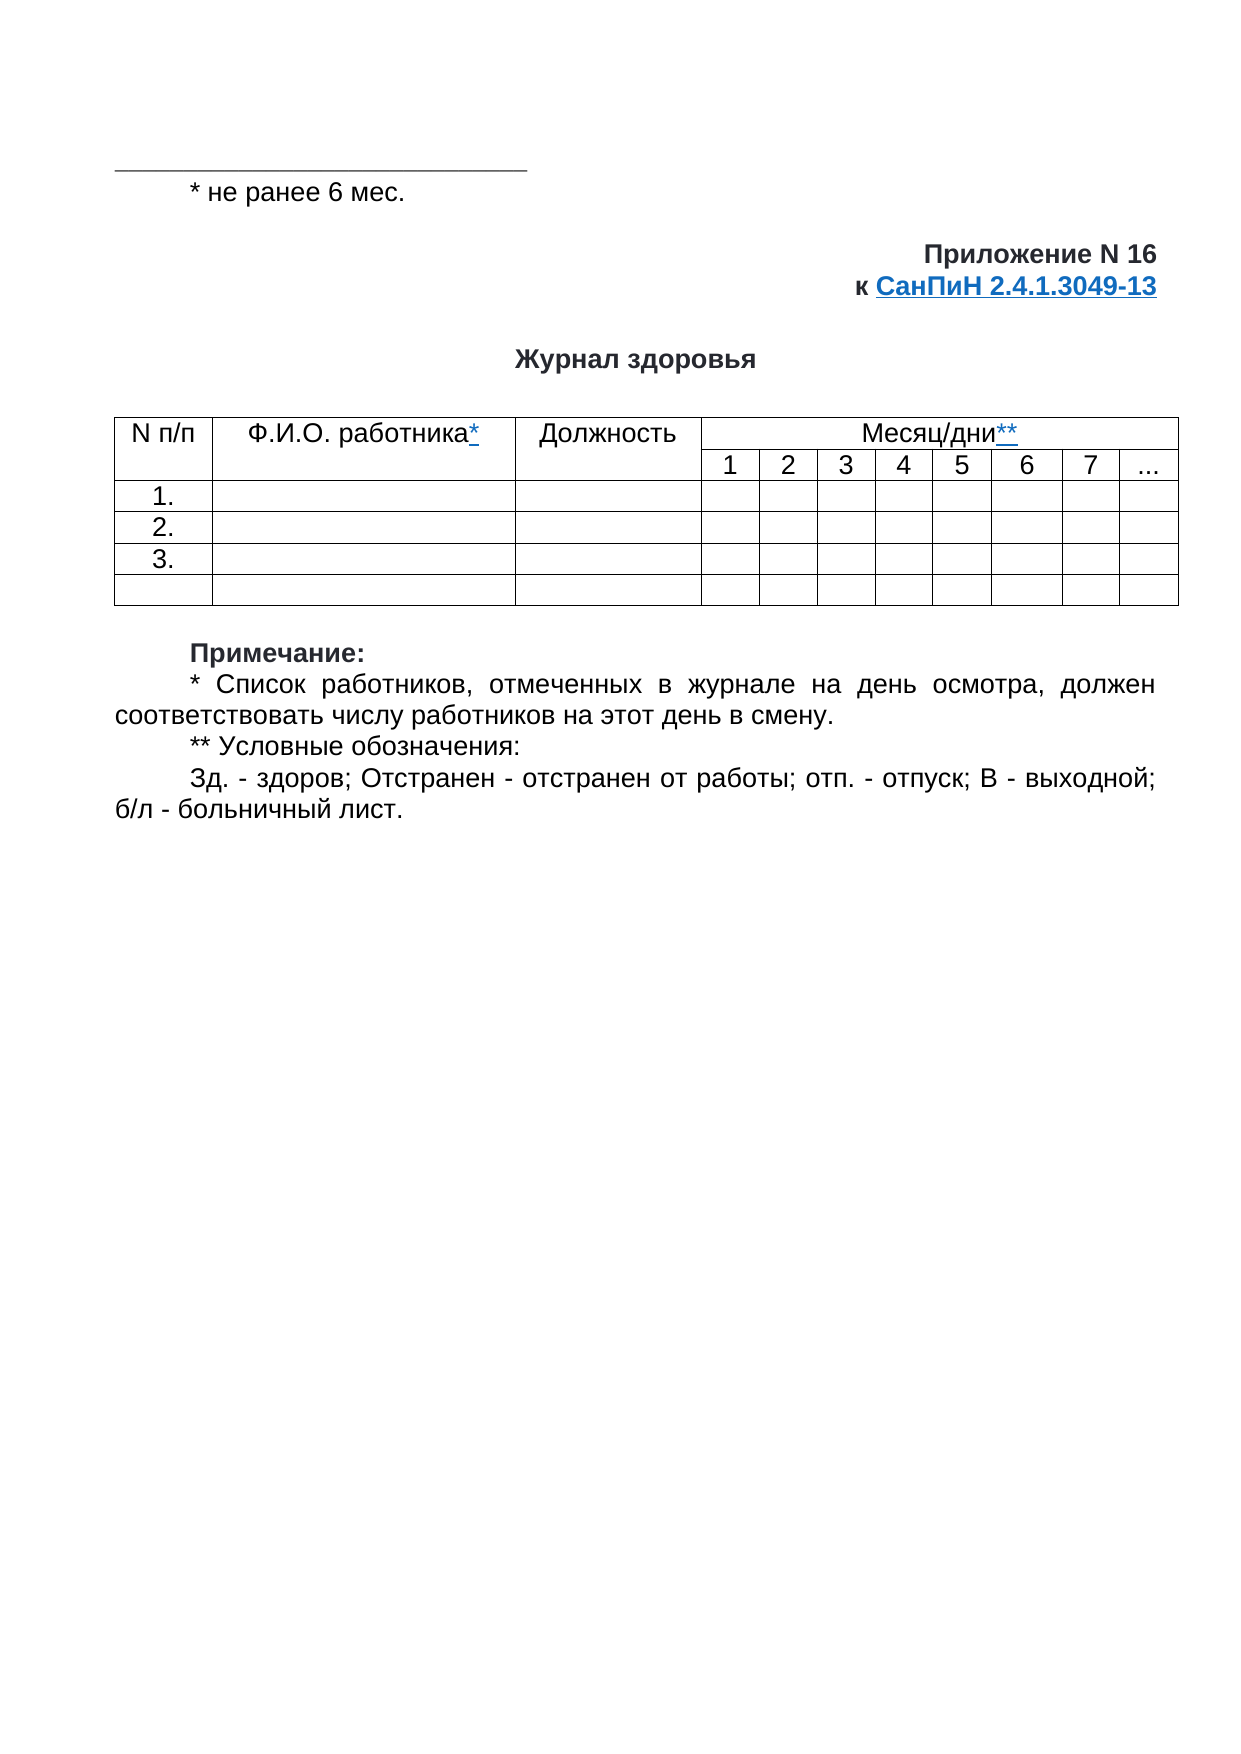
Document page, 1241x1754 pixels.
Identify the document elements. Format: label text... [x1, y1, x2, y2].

table_cell [992, 512, 1062, 543]
table_header Должность [516, 418, 701, 448]
table_cell [760, 544, 817, 574]
table_cell [933, 544, 991, 574]
table_cell 2. [115, 512, 212, 543]
table_cell [1120, 575, 1178, 605]
table_cell [1063, 512, 1119, 543]
text ** Условные обозначения: [114, 730, 1157, 762]
table_cell 1. [115, 481, 212, 511]
table_header Месяц/дни** [702, 418, 1178, 448]
table_cell [702, 481, 759, 511]
table_cell [516, 544, 701, 574]
table_cell 2 [760, 450, 817, 480]
table_cell 3. [115, 544, 212, 574]
table_cell [702, 575, 759, 605]
table_cell [516, 449, 701, 480]
text Зд. - здоров; Отстранен - отстранен от работы; отп. - отпуск; В - выходной; б/л - больничный лист. [114, 762, 1157, 824]
table_cell [213, 512, 515, 543]
table_cell [992, 575, 1062, 605]
table_cell ... [1120, 450, 1178, 480]
table_cell [1063, 481, 1119, 511]
table_cell [213, 544, 515, 574]
table_cell [1063, 544, 1119, 574]
table_cell [992, 481, 1062, 511]
table_cell [516, 481, 701, 511]
table_cell [760, 481, 817, 511]
table_cell [1120, 512, 1178, 543]
table_cell 7 [1063, 450, 1119, 480]
text Примечание: [114, 637, 1157, 668]
table_cell [933, 575, 991, 605]
table_cell [115, 575, 212, 605]
table_cell [818, 512, 875, 543]
table_cell [876, 575, 932, 605]
table_cell [702, 512, 759, 543]
table_cell [818, 544, 875, 574]
table_cell [992, 544, 1062, 574]
table_cell [876, 544, 932, 574]
text * Список работников, отмеченных в журнале на день осмотра, должен соответствовать числу работников на этот день в смену. [114, 668, 1157, 730]
text Приложение N 16 [114, 238, 1157, 270]
subtitle Журнал здоровья [114, 343, 1157, 375]
table_cell [516, 512, 701, 543]
table_cell 4 [876, 450, 932, 480]
table_cell [933, 512, 991, 543]
table_cell [876, 512, 932, 543]
table_cell 1 [702, 450, 759, 480]
table_cell [876, 481, 932, 511]
table_cell [760, 512, 817, 543]
table_cell 5 [933, 450, 991, 480]
table_cell [1120, 481, 1178, 511]
table_cell [933, 481, 991, 511]
table_cell [213, 575, 515, 605]
table_cell [1120, 544, 1178, 574]
table_cell [516, 575, 701, 605]
table_header N п/п [115, 418, 212, 448]
table_cell [702, 544, 759, 574]
table_cell [818, 481, 875, 511]
table_cell [760, 575, 817, 605]
table_cell [818, 575, 875, 605]
table_cell [213, 449, 515, 480]
text к СанПиН 2.4.1.3049-13 [114, 270, 1157, 301]
table_cell 3 [818, 450, 875, 480]
table_header Ф.И.О. работника* [213, 418, 515, 448]
table_cell [115, 449, 212, 480]
table_cell [213, 481, 515, 511]
text * не ранее 6 мес. [114, 176, 1157, 207]
table_cell [1063, 575, 1119, 605]
table_cell 6 [992, 450, 1062, 480]
text ______________________________ [114, 150, 1157, 176]
